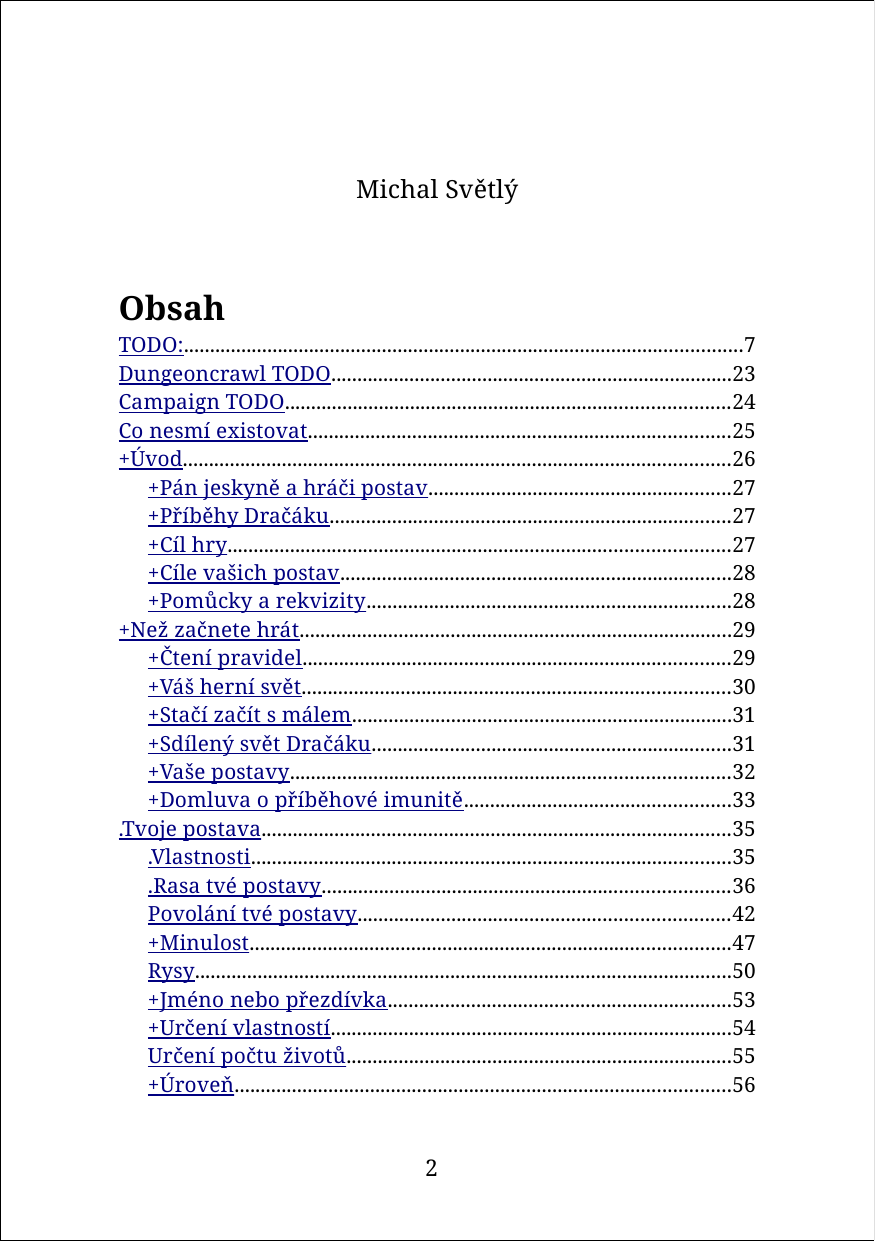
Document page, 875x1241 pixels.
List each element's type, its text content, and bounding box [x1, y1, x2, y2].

text Určení počtu životů 55 [148, 1042, 756, 1070]
text +Váš herní svět 30 [148, 672, 756, 700]
text +Příběhy Dračáku 27 [148, 501, 756, 530]
text +Stačí začít s málem 31 [148, 700, 756, 729]
text .Tvoje postava 35 [118, 814, 756, 842]
text TODO: 7 [118, 331, 756, 359]
text Povolání tvé postavy 42 [148, 899, 756, 928]
text +Minulost 47 [148, 928, 756, 956]
text .Rasa tvé postavy 36 [148, 871, 756, 899]
text +Vaše postavy 32 [148, 757, 756, 786]
text +Domluva o příběhové imunitě 33 [148, 786, 756, 814]
text .Vlastnosti 35 [148, 842, 756, 871]
text Campaign TODO 24 [118, 387, 756, 416]
text Rysy 50 [148, 956, 756, 985]
text Co nesmí existovat 25 [118, 416, 756, 444]
subtitle Obsah [118, 285, 756, 331]
text +Čtení pravidel 29 [148, 643, 756, 672]
text Michal Světlý [118, 172, 756, 206]
text +Určení vlastností 54 [148, 1013, 756, 1042]
text Dungeoncrawl TODO 23 [118, 359, 756, 387]
text +Než začnete hrát 29 [118, 615, 756, 643]
text +Pán jeskyně a hráči postav 27 [148, 473, 756, 501]
text +Úvod 26 [118, 444, 756, 473]
text +Pomůcky a rekvizity 28 [148, 587, 756, 615]
text +Sdílený svět Dračáku 31 [148, 729, 756, 757]
text +Cíl hry 27 [148, 530, 756, 558]
text +Cíle vašich postav 28 [148, 558, 756, 587]
text +Úroveň 56 [148, 1070, 756, 1098]
text +Jméno nebo přezdívka 53 [148, 985, 756, 1013]
